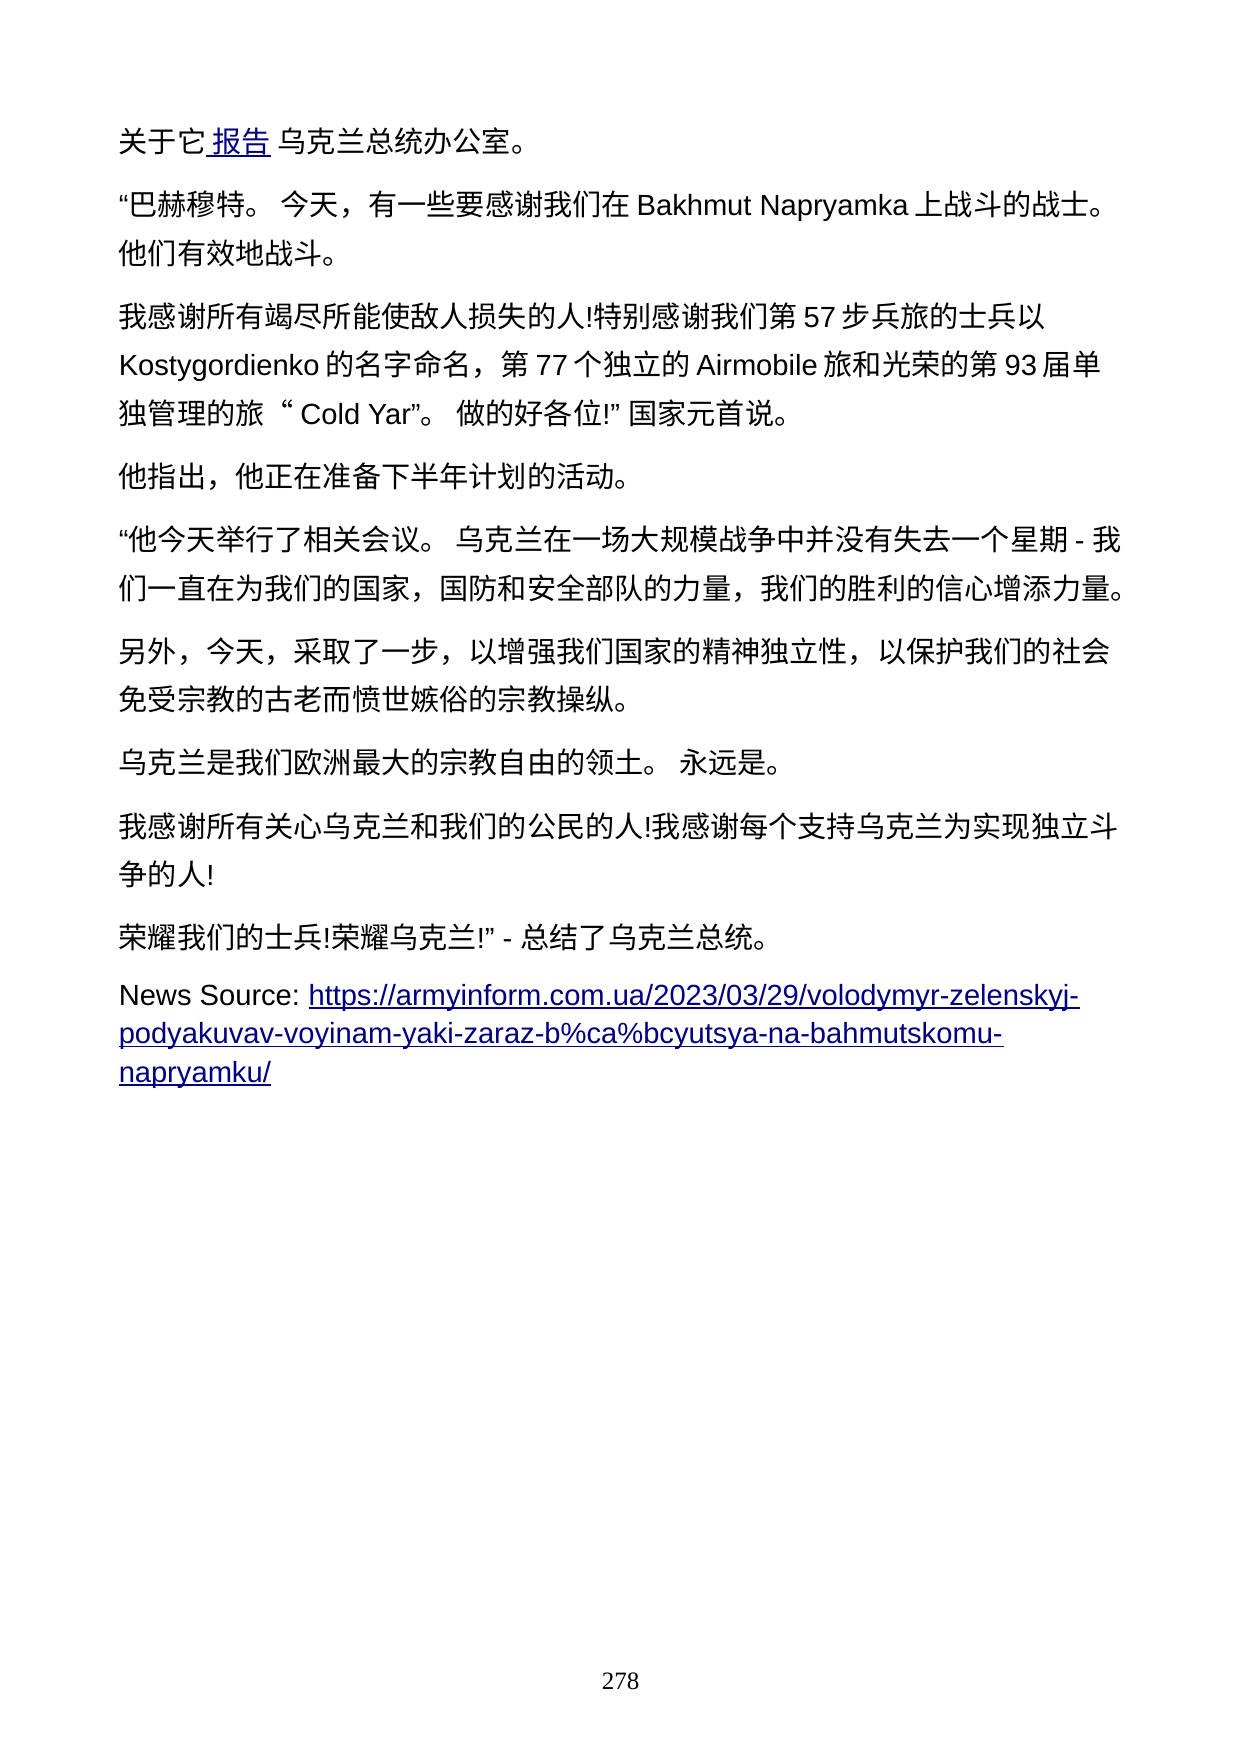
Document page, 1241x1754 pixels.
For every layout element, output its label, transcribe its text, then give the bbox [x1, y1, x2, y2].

text 他指出，他正在准备下半年计划的活动。 [118, 453, 1122, 496]
text 我感谢所有竭尽所能使敌人损失的人!特别感谢我们第57步兵旅的士兵以Kostygordienko的名字命名，第77个独立的Airmobile旅和光荣的第93届单独管理的旅“ Cold Yar”。 做的好各位!” 国家元首说。 [118, 293, 1122, 433]
text News Source: https://armyinform.com.ua/2023/03/29/volodymyr-zelenskyj-podyakuvav-voyinam-yaki-zaraz-b%ca%bcyutsya-na-bahmutskomu-napryamku/ [118, 978, 1122, 1088]
text 关于它 报告 乌克兰总统办公室。 [118, 118, 1122, 161]
text 乌克兰是我们欧洲最大的宗教自由的领土。 永远是。 [118, 740, 1122, 782]
text 我感谢所有关心乌克兰和我们的公民的人!我感谢每个支持乌克兰为实现独立斗争的人! [118, 803, 1122, 894]
text “巴赫穆特。 今天，有一些要感谢我们在Bakhmut Napryamka上战斗的战士。 他们有效地战斗。 [118, 182, 1122, 272]
text “他今天举行了相关会议。 乌克兰在一场大规模战争中并没有失去一个星期 - 我们一直在为我们的国家，国防和安全部队的力量，我们的胜利的信心增添力量。 [118, 517, 1122, 607]
text 荣耀我们的士兵!荣耀乌克兰!” - 总结了乌克兰总统。 [118, 915, 1122, 957]
text 另外，今天，采取了一步，以增强我们国家的精神独立性，以保护我们的社会免受宗教的古老而愤世嫉俗的宗教操纵。 [118, 628, 1122, 719]
